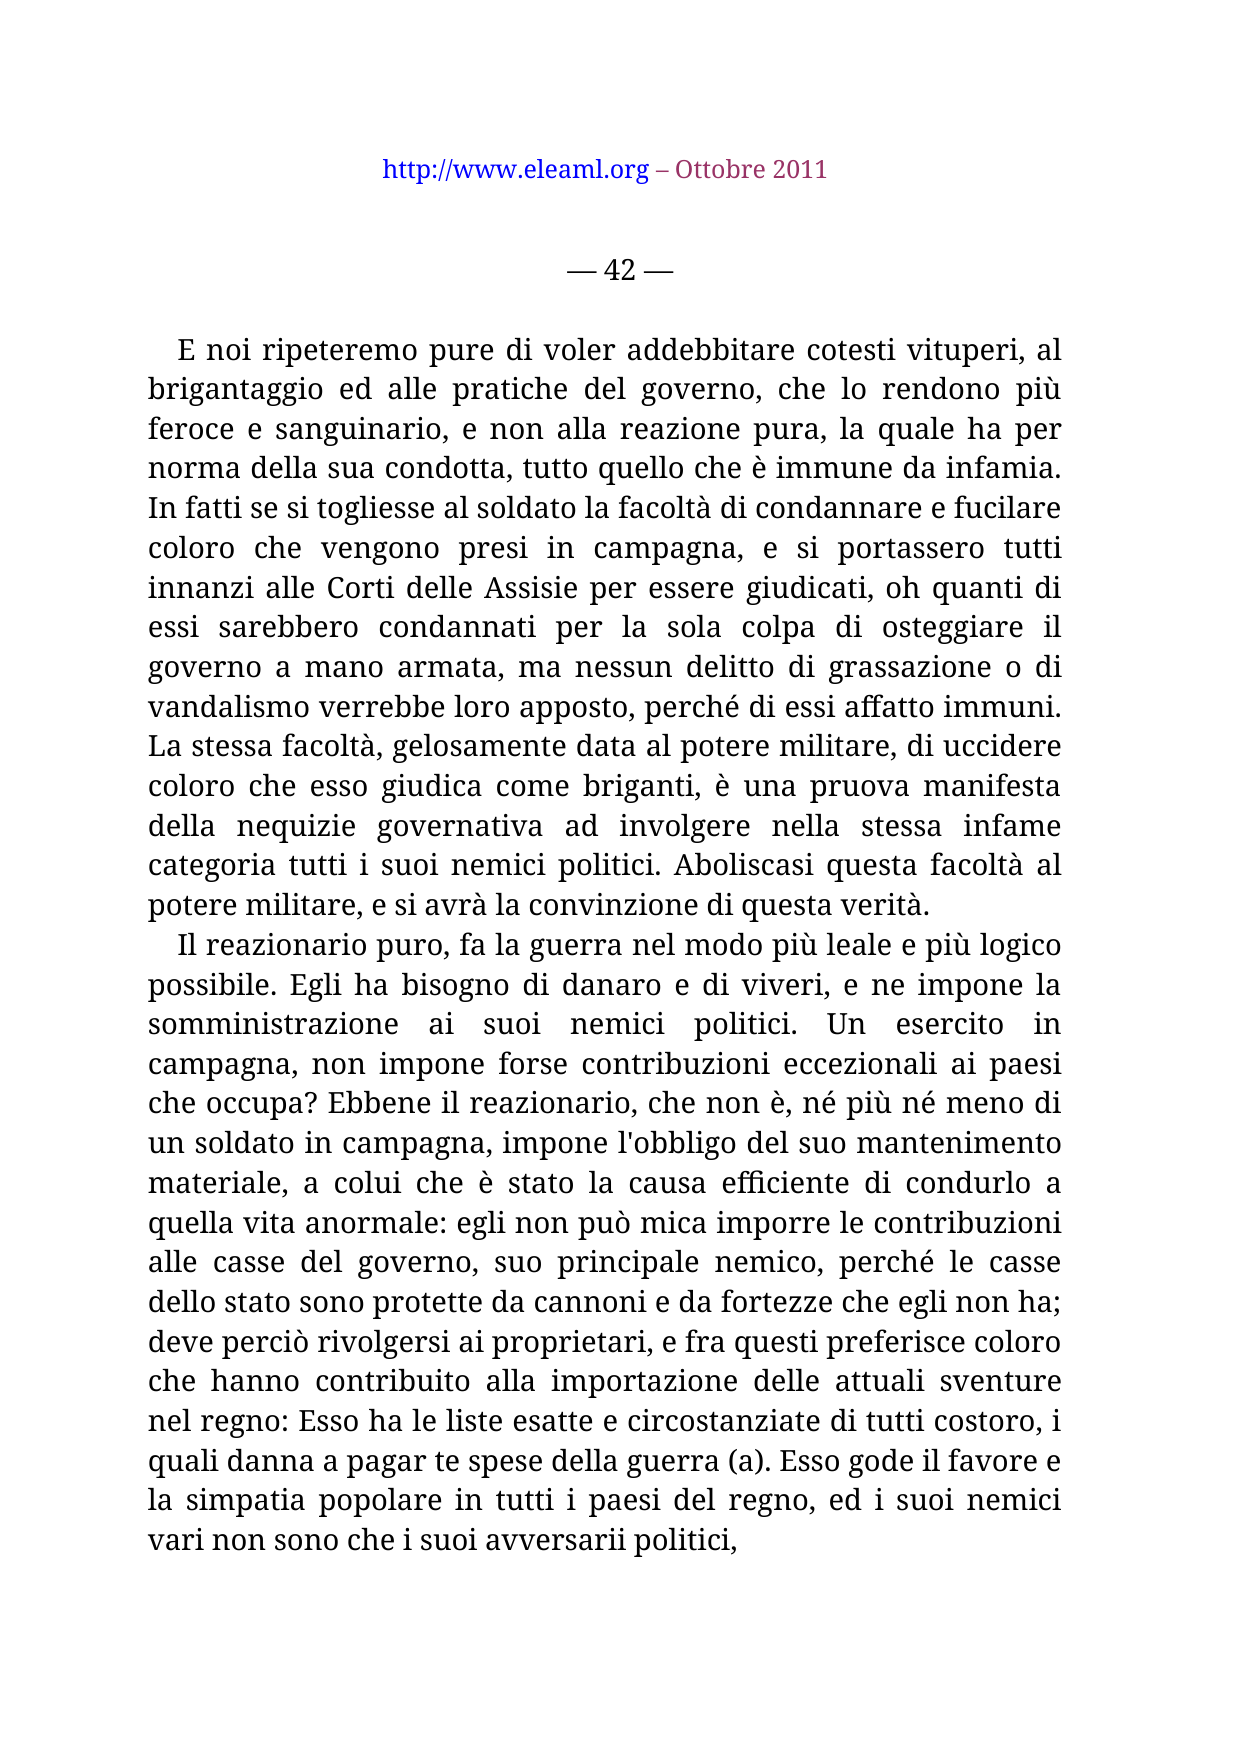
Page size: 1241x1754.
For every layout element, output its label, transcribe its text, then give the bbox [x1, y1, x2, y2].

text Il reazionario puro, fa la guerra nel modo più leale e più logico possibile. Egli ha bisogno di danaro e di viveri, e ne impone la somministrazione ai suoi nemici politici. Un esercito in campagna, non impone forse contribuzioni eccezionali ai paesi che occupa? Ebbene il reazionario, che non è, né più né meno di un soldato in campagna, impone l'obbligo del suo mantenimento materiale, a colui che è stato la causa efficiente di condurlo a quella vita anormale: egli non può mica imporre le contribuzioni alle casse del governo, suo principale nemico, perché le casse dello stato sono protette da cannoni e da fortezze che egli non ha; deve perciò rivolgersi ai proprietari, e fra questi preferisce coloro che hanno contribuito alla importazione delle attuali sventure nel regno: Esso ha le liste esatte e circostanziate di tutti costoro, i quali danna a pagar te spese della guerra (a). Esso gode il favore e la simpatia popolare in tutti i paesi del regno, ed i suoi nemici vari non sono che i suoi avversarii politici, [148, 924, 1063, 1559]
text E noi ripeteremo pure di voler addebbitare cotesti vituperi, al brigantaggio ed alle pratiche del governo, che lo rendono più feroce e sanguinario, e non alla reazione pura, la quale ha per norma della sua condotta, tutto quello che è immune da infamia. In fatti se si togliesse al soldato la facoltà di condannare e fucilare coloro che vengono presi in campagna, e si portassero tutti innanzi alle Corti delle Assisie per essere giudicati, oh quanti di essi sarebbero condannati per la sola colpa di osteggiare il governo a mano armata, ma nessun delitto di grassazione o di vandalismo verrebbe loro apposto, perché di essi affatto immuni. La stessa facoltà, gelosamente data al potere militare, di uccidere coloro che esso giudica come briganti, è una pruova manifesta della nequizie governativa ad involgere nella stessa infame categoria tutti i suoi nemici politici. Aboliscasi questa facoltà al potere militare, e si avrà la convinzione di questa verità. [148, 329, 1063, 924]
text — 42 — [148, 249, 1063, 289]
